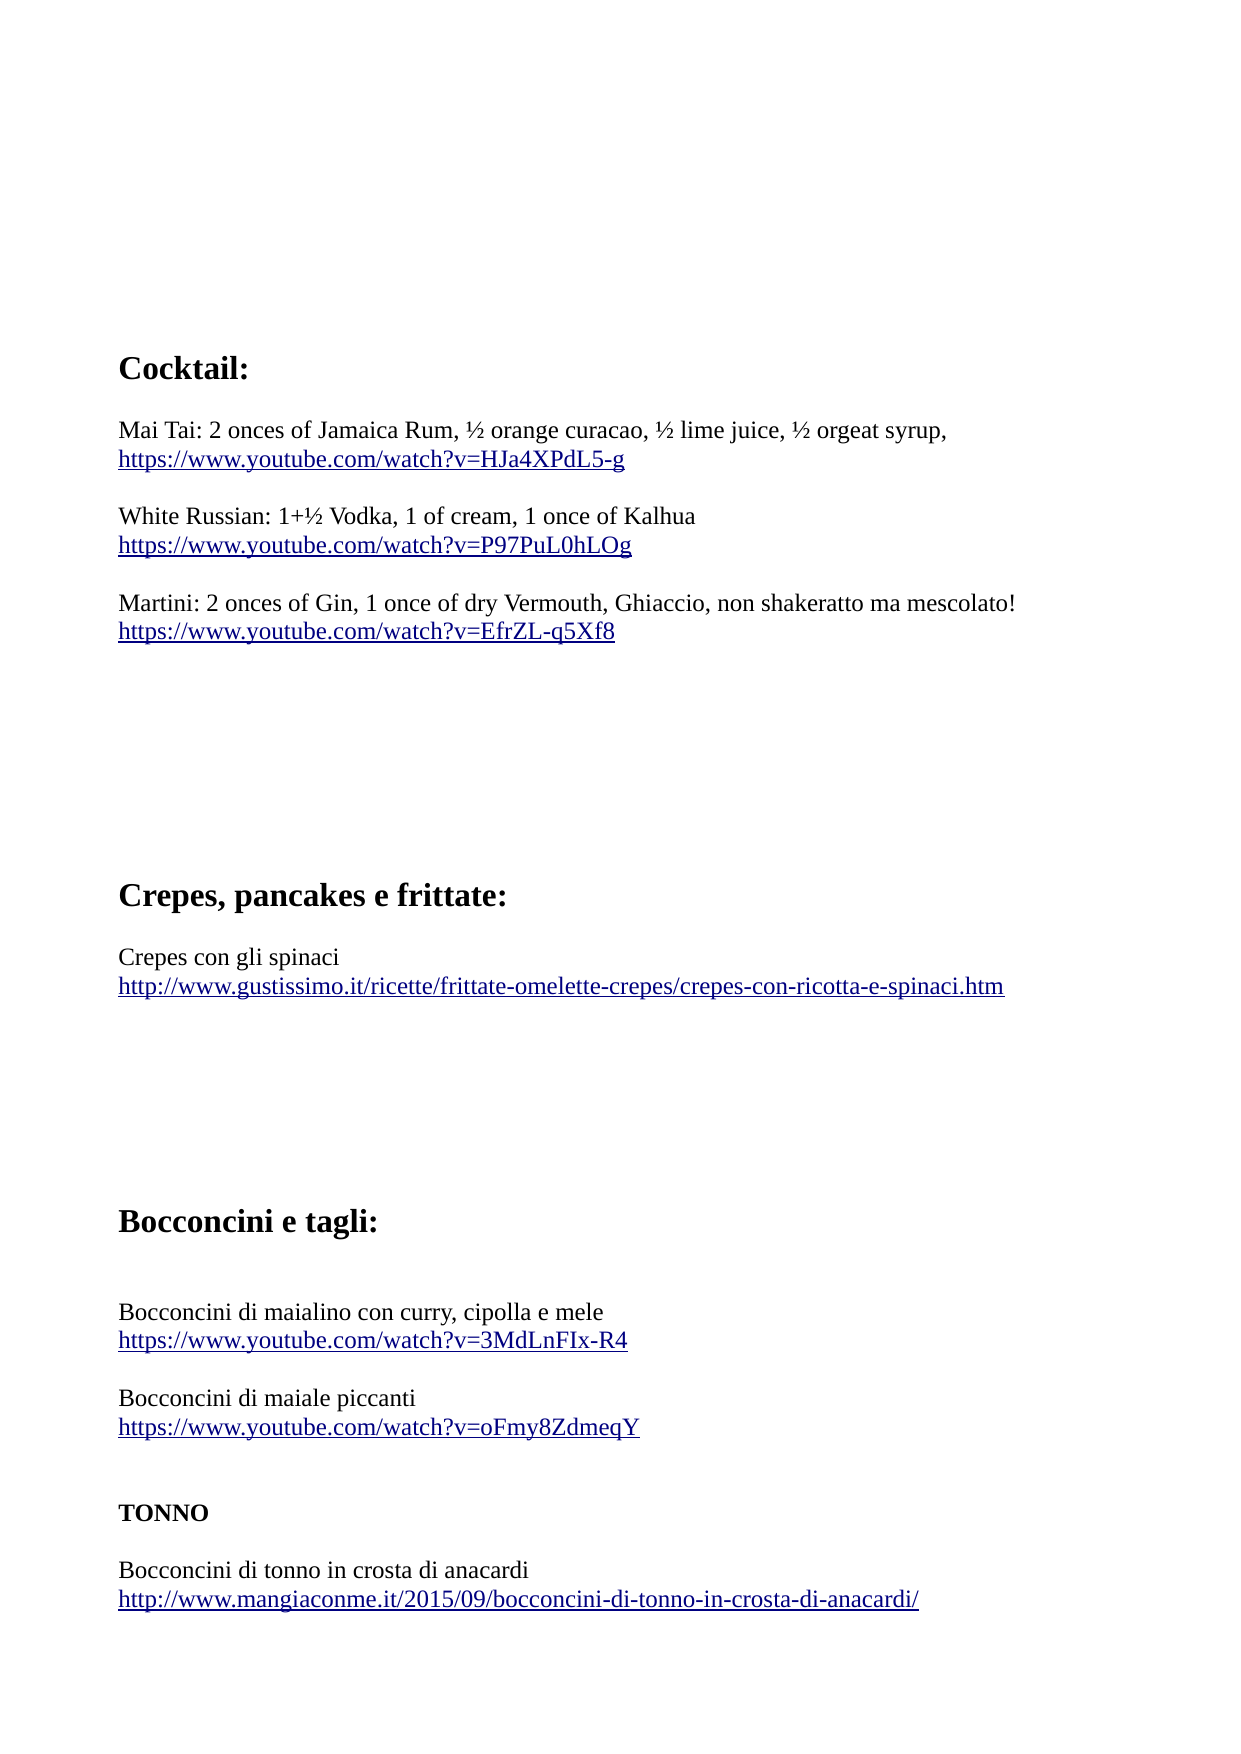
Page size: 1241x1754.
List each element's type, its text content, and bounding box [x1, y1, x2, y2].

text http://www.mangiaconme.it/2015/09/bocconcini-di-tonno-in-crosta-di-anacardi/ [118, 1584, 1122, 1613]
text Bocconcini e tagli: [118, 1201, 1122, 1239]
text http://www.gustissimo.it/ricette/frittate-omelette-crepes/crepes-con-ricotta-e-spinaci.htm [118, 971, 1122, 1000]
text Crepes con gli spinaci [118, 942, 1122, 971]
text TONNO [118, 1498, 1122, 1527]
text https://www.youtube.com/watch?v=HJa4XPdL5-g [118, 444, 1122, 473]
text Bocconcini di maiale piccanti [118, 1383, 1122, 1412]
text https://www.youtube.com/watch?v=EfrZL-q5Xf8 [118, 616, 1122, 645]
text Bocconcini di maialino con curry, cipolla e mele [118, 1297, 1122, 1326]
text https://www.youtube.com/watch?v=P97PuL0hLOg [118, 530, 1122, 559]
text Cocktail: [118, 348, 1122, 386]
text https://www.youtube.com/watch?v=oFmy8ZdmeqY [118, 1412, 1122, 1441]
text https://www.youtube.com/watch?v=3MdLnFIx-R4 [118, 1326, 1122, 1354]
text Martini: 2 onces of Gin, 1 once of dry Vermouth, Ghiaccio, non shakeratto ma mescolato! [118, 588, 1122, 616]
text White Russian: 1+½ Vodka, 1 of cream, 1 once of Kalhua [118, 501, 1122, 530]
text Mai Tai: 2 onces of Jamaica Rum, ½ orange curacao, ½ lime juice, ½ orgeat syrup, [118, 415, 1122, 444]
text Bocconcini di tonno in crosta di anacardi [118, 1556, 1122, 1584]
text Crepes, pancakes e frittate: [118, 875, 1122, 913]
